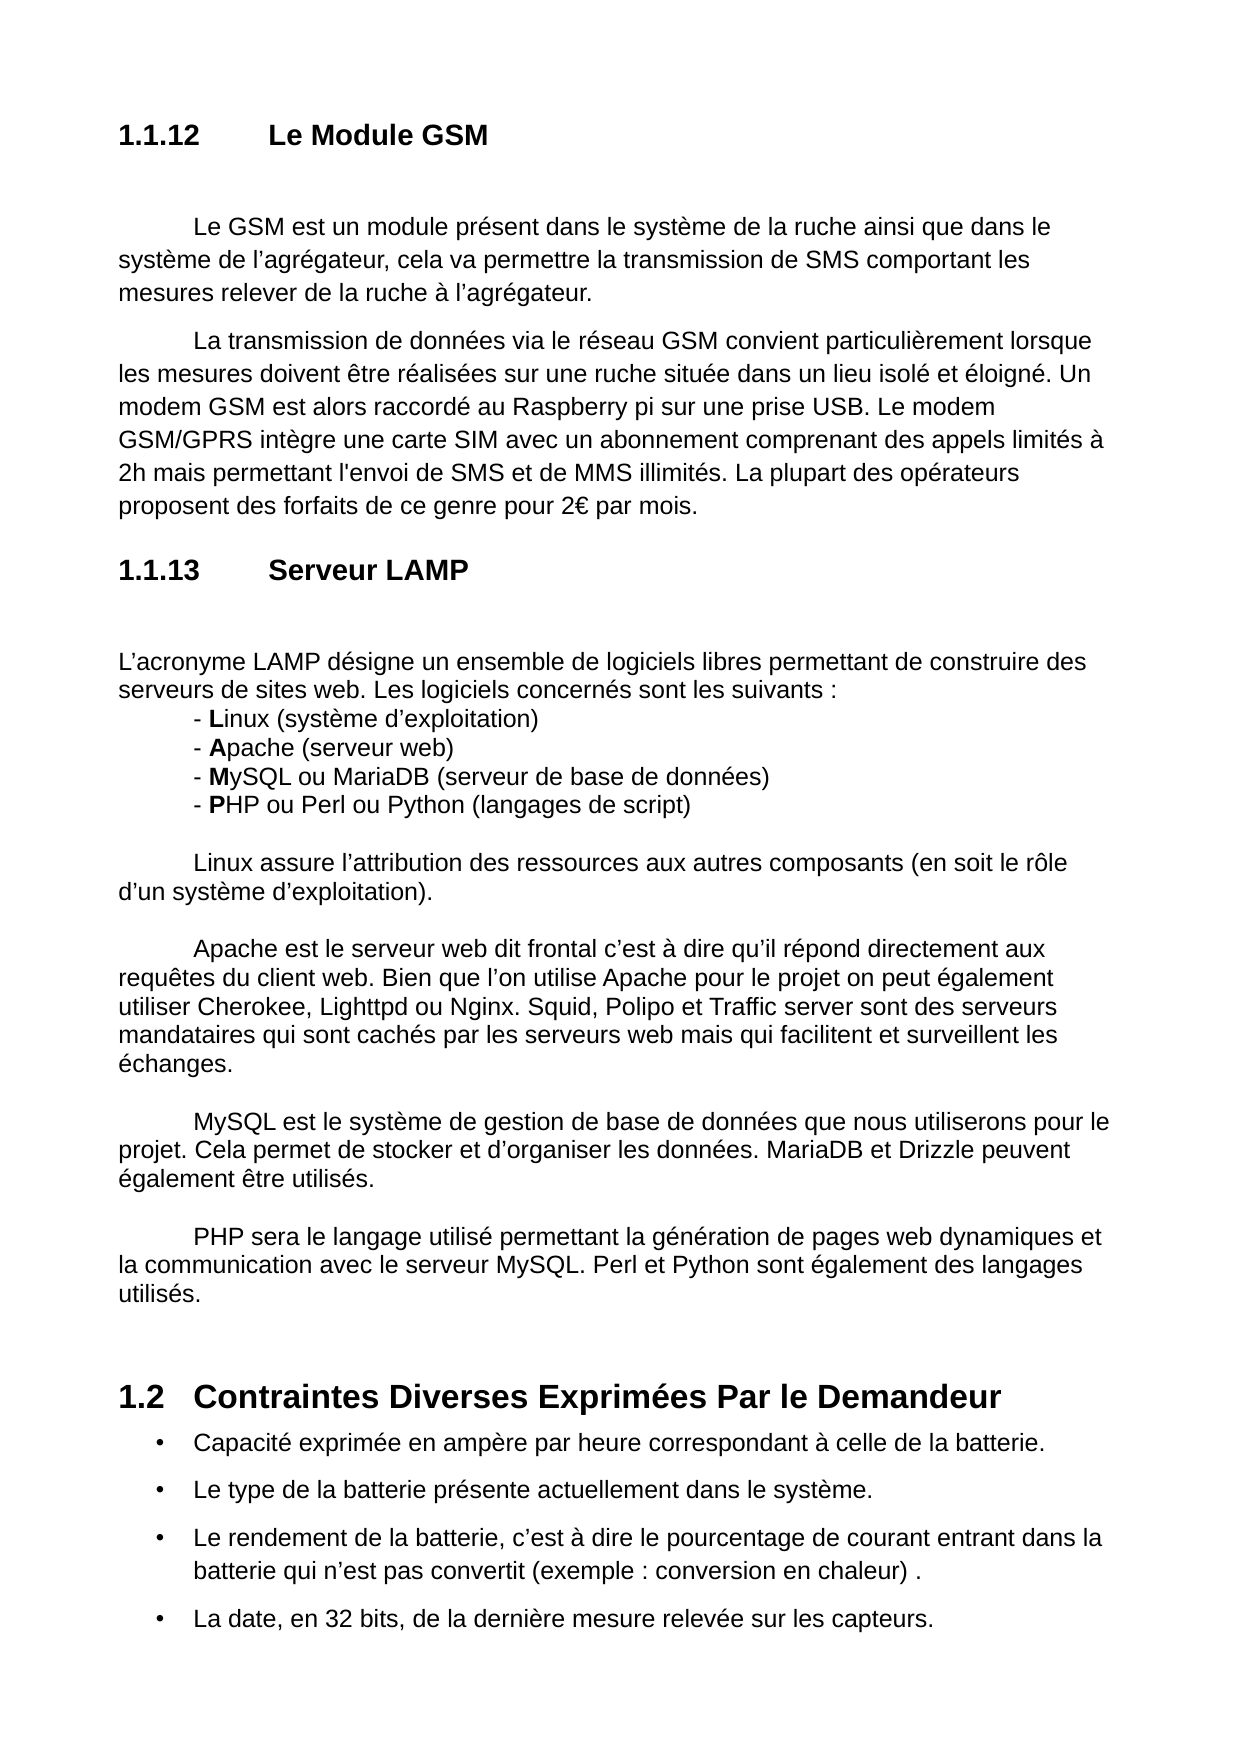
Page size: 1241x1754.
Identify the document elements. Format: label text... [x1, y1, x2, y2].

text - PHP ou Perl ou Python (langages de script) [118, 791, 1122, 819]
text Le GSM est un module présent dans le système de la ruche ainsi que dans le système de l’agrégateur, cela va permettre la transmission de SMS comportant les mesures relever de la ruche à l’agrégateur. [118, 212, 1122, 307]
text La transmission de données via le réseau GSM convient particulièrement lorsque les mesures doivent être réalisées sur une ruche située dans un lieu isolé et éloigné. Un modem GSM est alors raccordé au Raspberry pi sur une prise USB. Le modem GSM/GPRS intègre une carte SIM avec un abonnement comprenant des appels limités à 2h mais permettant l'envoi de SMS et de MMS illimités. La plupart des opérateurs proposent des forfaits de ce genre pour 2€ par mois. [118, 326, 1122, 519]
text MySQL est le système de gestion de base de données que nous utiliserons pour le projet. Cela permet de stocker et d’organiser les données. MariaDB et Drizzle peuvent également être utilisés. [118, 1107, 1122, 1193]
list Le type de la batterie présente actuellement dans le système. [156, 1475, 1122, 1504]
text - Linux (système d’exploitation) [118, 704, 1122, 733]
subtitle Serveur LAMP [118, 553, 1122, 587]
text Linux assure l’attribution des ressources aux autres composants (en soit le rôle d’un système d’exploitation). [118, 848, 1122, 906]
text - MySQL ou MariaDB (serveur de base de données) [118, 762, 1122, 791]
text L’acronyme LAMP désigne un ensemble de logiciels libres permettant de construire des serveurs de sites web. Les logiciels concernés sont les suivants : [118, 647, 1122, 704]
list Le rendement de la batterie, c’est à dire le pourcentage de courant entrant dans la batterie qui n’est pas convertit (exemple : conversion en chaleur) . [156, 1523, 1122, 1585]
subtitle Le Module GSM [118, 118, 1122, 152]
text Apache est le serveur web dit frontal c’est à dire qu’il répond directement aux requêtes du client web. Bien que l’on utilise Apache pour le projet on peut également utiliser Cherokee, Lighttpd ou Nginx. Squid, Polipo et Traffic server sont des serveurs mandataires qui sont cachés par les serveurs web mais qui facilitent et surveillent les échanges. [118, 934, 1122, 1078]
subtitle Contraintes Diverses Exprimées Par le Demandeur [118, 1376, 1122, 1415]
list Capacité exprimée en ampère par heure correspondant à celle de la batterie. [156, 1428, 1122, 1456]
text PHP sera le langage utilisé permettant la génération de pages web dynamiques et la communication avec le serveur MySQL. Perl et Python sont également des langages utilisés. [118, 1222, 1122, 1308]
list La date, en 32 bits, de la dernière mesure relevée sur les capteurs. [156, 1604, 1122, 1633]
text - Apache (serveur web) [118, 733, 1122, 762]
